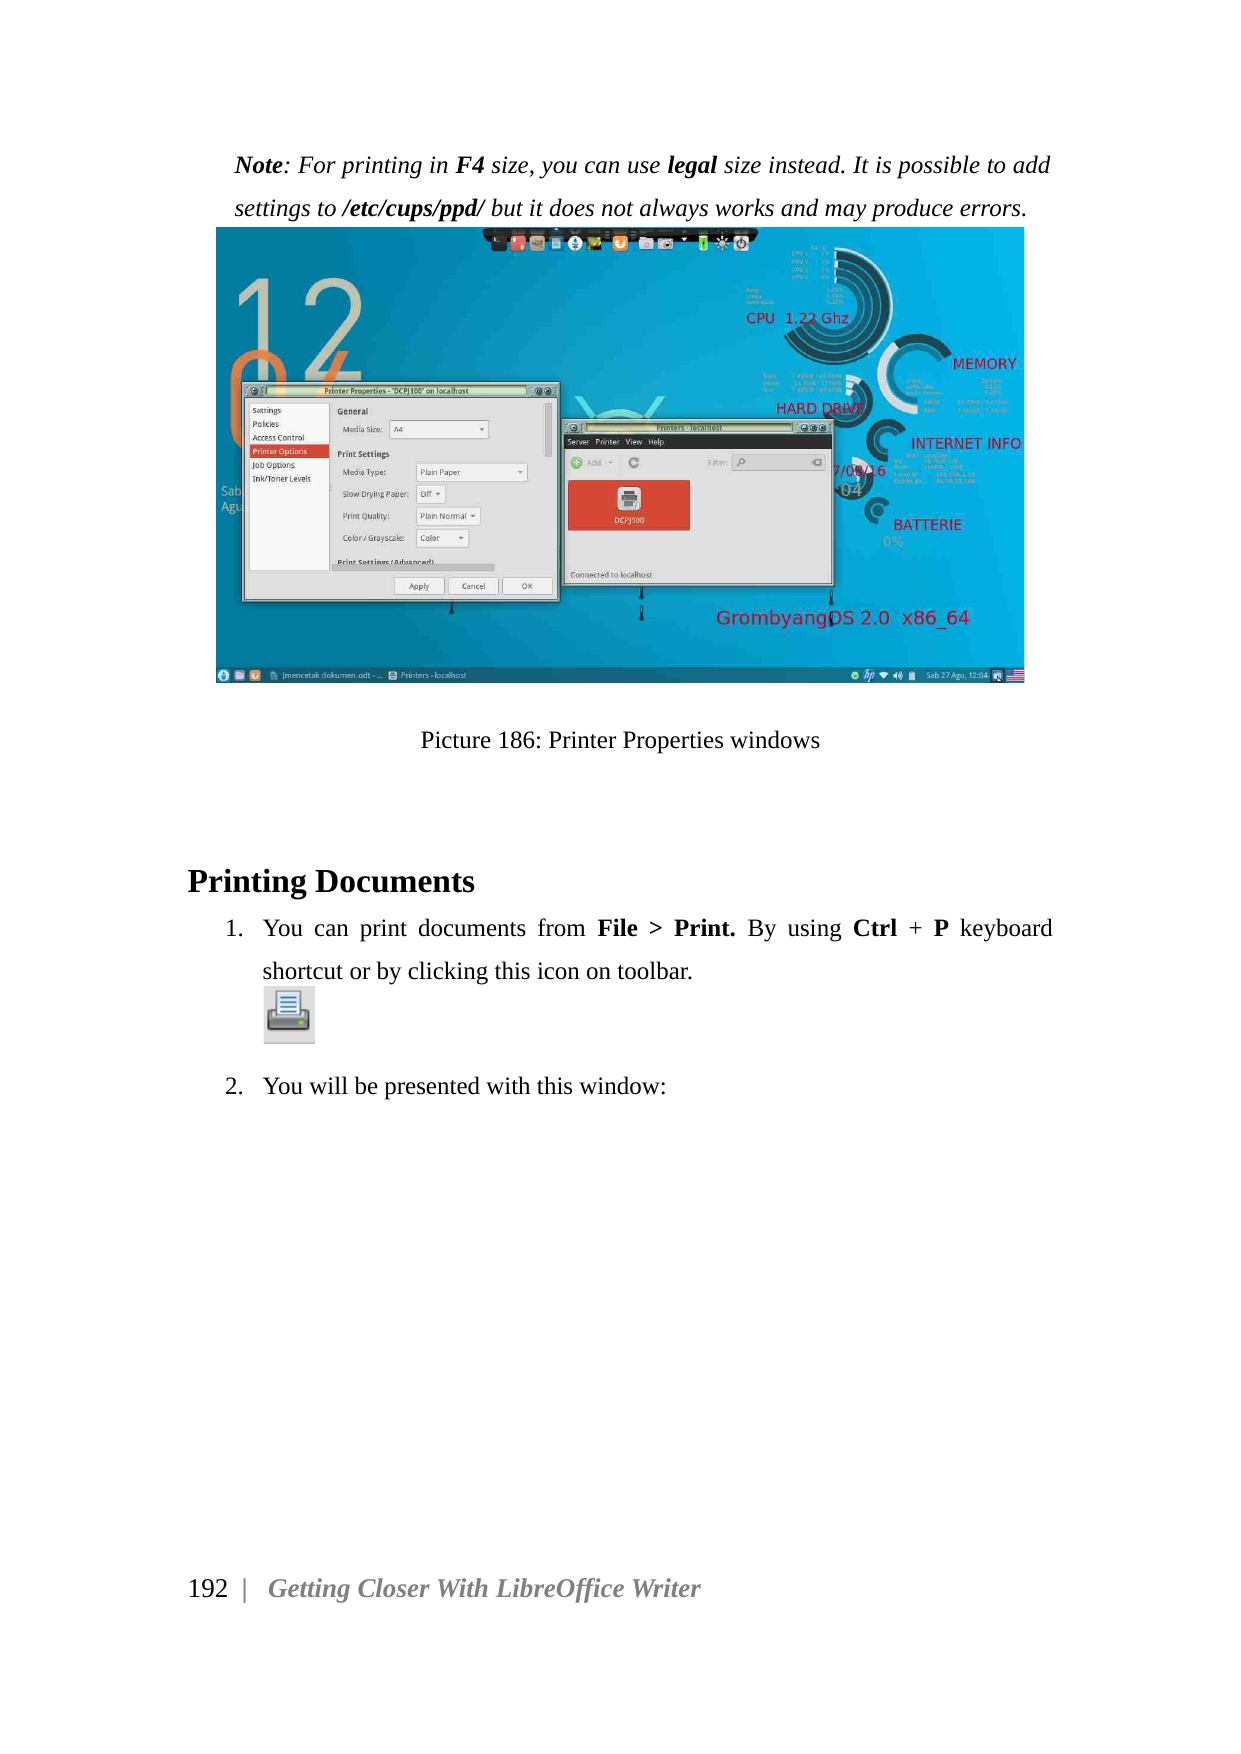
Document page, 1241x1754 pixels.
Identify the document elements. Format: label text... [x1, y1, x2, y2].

picture [786, 247, 898, 367]
picture [891, 459, 921, 483]
picture [746, 288, 774, 308]
picture [861, 609, 889, 625]
picture [821, 266, 829, 279]
picture [901, 609, 936, 625]
picture [482, 227, 759, 255]
picture [980, 378, 1001, 395]
picture [789, 251, 803, 257]
picture [761, 370, 780, 394]
picture [639, 608, 646, 625]
text Note: For printing in F4 size, you can use legal size instead. It is possible to add settings to /etc/cups/ppd/ but it does not always works and may produce errors. [187, 150, 1053, 222]
picture [477, 370, 518, 375]
list You will be presented with this window: [225, 1071, 1053, 1100]
picture [893, 516, 964, 534]
picture [921, 409, 936, 413]
picture [876, 333, 950, 415]
picture [954, 354, 1018, 370]
picture [910, 437, 983, 483]
picture [787, 313, 794, 325]
picture [825, 287, 843, 305]
picture [216, 666, 1025, 683]
picture [789, 252, 811, 279]
subtitle Printing Documents [187, 862, 1053, 900]
picture [828, 593, 835, 603]
picture [713, 608, 855, 631]
list You can print documents from File > Print. By using Ctrl + P keyboard shortcut or by clicking this icon on toolbar. [225, 913, 1053, 984]
picture [819, 247, 828, 255]
picture [924, 400, 940, 405]
picture [872, 507, 885, 518]
picture [947, 608, 971, 625]
picture [790, 371, 842, 393]
picture [747, 313, 774, 327]
picture [263, 986, 315, 1044]
picture [221, 276, 888, 609]
picture [757, 400, 773, 406]
picture [883, 536, 904, 547]
picture [958, 399, 1009, 416]
picture [906, 380, 934, 388]
text Picture 186: Printer Properties windows [187, 631, 1053, 754]
picture [986, 437, 1021, 452]
picture [904, 450, 917, 458]
picture [865, 420, 905, 463]
